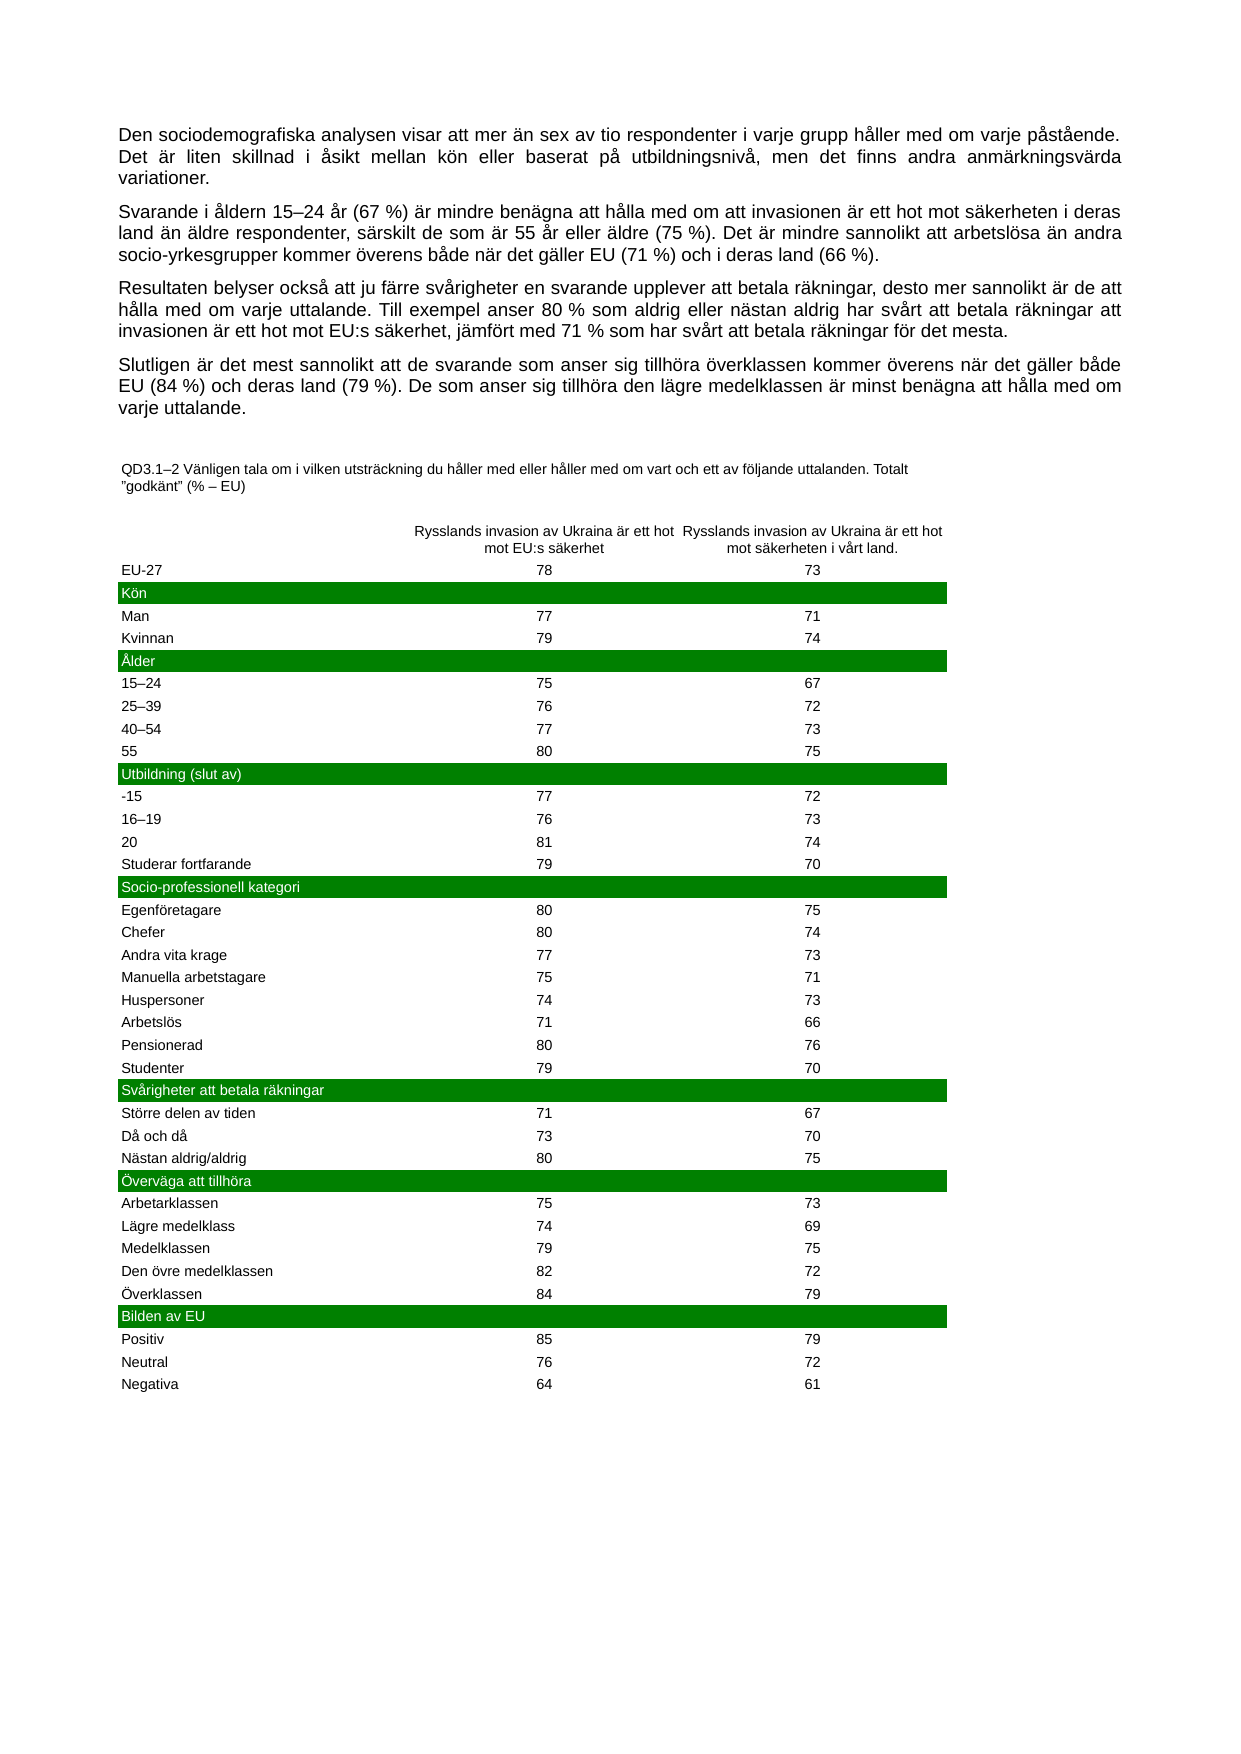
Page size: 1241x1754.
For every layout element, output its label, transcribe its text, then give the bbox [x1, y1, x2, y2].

table_cell 74 [678, 921, 947, 943]
table_cell 85 [410, 1328, 678, 1350]
table_cell Man [118, 604, 410, 627]
table_cell 76 [410, 808, 678, 830]
table_cell 74 [678, 830, 947, 853]
table_cell 71 [410, 1011, 678, 1034]
table_cell 71 [678, 604, 947, 627]
table_cell 69 [678, 1215, 947, 1237]
table_cell 20 [118, 830, 410, 853]
table_cell [678, 497, 947, 520]
table_cell 80 [410, 898, 678, 921]
table_cell 81 [410, 830, 678, 853]
table_cell Negativa [118, 1373, 410, 1396]
table_cell Arbetslös [118, 1011, 410, 1034]
table_cell [678, 1170, 947, 1192]
text Svarande i åldern 15–24 år (67 %) är mindre benägna att hålla med om att invasionen är ett hot mot säkerheten i deras land än äldre respondenter, särskilt de som är 55 år eller äldre (75 %). Det är mindre sannolikt att arbetslösa än andra socio-yrkesgrupper kommer överens både när det gäller EU (71 %) och i deras land (66 %). [118, 201, 1122, 265]
table_cell 70 [678, 1056, 947, 1079]
text Den sociodemografiska analysen visar att mer än sex av tio respondenter i varje grupp håller med om varje påstående. Det är liten skillnad i åsikt mellan kön eller baserat på utbildningsnivå, men det finns andra anmärkningsvärda variationer. [118, 124, 1122, 189]
table_cell [410, 1079, 678, 1102]
table_cell Arbetarklassen [118, 1192, 410, 1215]
table_cell 70 [678, 1124, 947, 1147]
table_cell 82 [410, 1260, 678, 1282]
table_cell Positiv [118, 1328, 410, 1350]
table_cell 64 [410, 1373, 678, 1396]
table_cell 78 [410, 559, 678, 582]
table_cell [410, 497, 678, 520]
table_cell 80 [410, 1034, 678, 1056]
table_cell Kvinnan [118, 627, 410, 649]
table_cell 76 [410, 695, 678, 717]
table_cell 76 [410, 1350, 678, 1373]
table_cell Studerar fortfarande [118, 853, 410, 876]
table_cell 79 [410, 627, 678, 649]
table_cell 72 [678, 1260, 947, 1282]
table_cell 73 [678, 718, 947, 740]
table_cell 40–54 [118, 718, 410, 740]
table_cell 15–24 [118, 672, 410, 695]
table_cell 79 [678, 1328, 947, 1350]
table_cell Neutral [118, 1350, 410, 1373]
table_cell 72 [678, 695, 947, 717]
table_cell [678, 763, 947, 785]
table_cell 73 [678, 808, 947, 830]
table_cell 16–19 [118, 808, 410, 830]
table_cell 77 [410, 604, 678, 627]
table_cell Kön [118, 582, 410, 604]
table_cell [410, 582, 678, 604]
table_cell 75 [410, 672, 678, 695]
table_cell Den övre medelklassen [118, 1260, 410, 1282]
table_cell 80 [410, 1147, 678, 1169]
table_cell Egenföretagare [118, 898, 410, 921]
table_cell Större delen av tiden [118, 1102, 410, 1124]
table_cell [410, 1305, 678, 1328]
table_cell Överväga att tillhöra [118, 1170, 410, 1192]
table_cell Rysslands invasion av Ukraina är ett hot mot EU:s säkerhet [410, 520, 678, 559]
text Slutligen är det mest sannolikt att de svarande som anser sig tillhöra överklassen kommer överens när det gäller både EU (84 %) och deras land (79 %). De som anser sig tillhöra den lägre medelklassen är minst benägna att hålla med om varje uttalande. [118, 354, 1122, 418]
table_cell [678, 1079, 947, 1102]
table_cell Andra vita krage [118, 944, 410, 966]
table_cell 73 [678, 989, 947, 1011]
table_cell 73 [410, 1124, 678, 1147]
table_cell [410, 876, 678, 898]
table_cell Manuella arbetstagare [118, 966, 410, 989]
table_cell 79 [678, 1283, 947, 1305]
table_cell Socio-professionell kategori [118, 876, 410, 898]
table_cell EU-27 [118, 559, 410, 582]
table_cell Nästan aldrig/aldrig [118, 1147, 410, 1169]
table_cell Bilden av EU [118, 1305, 410, 1328]
table_cell [678, 1305, 947, 1328]
table_cell 61 [678, 1373, 947, 1396]
table_cell 72 [678, 1350, 947, 1373]
table_cell Medelklassen [118, 1237, 410, 1260]
table_cell 67 [678, 672, 947, 695]
table_cell 75 [410, 966, 678, 989]
table_cell 77 [410, 718, 678, 740]
table_cell 71 [678, 966, 947, 989]
table_cell [410, 763, 678, 785]
table_cell 75 [678, 898, 947, 921]
table_cell 55 [118, 740, 410, 763]
table_cell -15 [118, 785, 410, 808]
table_cell 79 [410, 1056, 678, 1079]
table_cell 75 [678, 1147, 947, 1169]
text Resultaten belyser också att ju färre svårigheter en svarande upplever att betala räkningar, desto mer sannolikt är de att hålla med om varje uttalande. Till exempel anser 80 % som aldrig eller nästan aldrig har svårt att betala räkningar att invasionen är ett hot mot EU:s säkerhet, jämfört med 71 % som har svårt att betala räkningar för det mesta. [118, 277, 1122, 342]
table_cell 79 [410, 853, 678, 876]
table_cell Chefer [118, 921, 410, 943]
table_cell 72 [678, 785, 947, 808]
table_cell Då och då [118, 1124, 410, 1147]
table_cell [118, 497, 410, 520]
table_cell 74 [410, 989, 678, 1011]
table_cell [678, 582, 947, 604]
table_cell Pensionerad [118, 1034, 410, 1056]
table_cell 74 [678, 627, 947, 649]
table_cell Studenter [118, 1056, 410, 1079]
table_cell 84 [410, 1283, 678, 1305]
table_cell Utbildning (slut av) [118, 763, 410, 785]
table_cell Ålder [118, 650, 410, 672]
table_cell Överklassen [118, 1283, 410, 1305]
table_cell 71 [410, 1102, 678, 1124]
table_header QD3.1–2 Vänligen tala om i vilken utsträckning du håller med eller håller med om vart och ett av följande uttalanden. Totalt ”godkänt” (% – EU) [118, 458, 947, 497]
table_cell [678, 876, 947, 898]
table_cell 25–39 [118, 695, 410, 717]
table_cell 67 [678, 1102, 947, 1124]
table_cell 70 [678, 853, 947, 876]
table_cell 75 [678, 740, 947, 763]
table_cell [678, 650, 947, 672]
table_cell 73 [678, 944, 947, 966]
table_cell 80 [410, 740, 678, 763]
table_cell 75 [410, 1192, 678, 1215]
table_cell 75 [678, 1237, 947, 1260]
table_cell 73 [678, 1192, 947, 1215]
table_cell 74 [410, 1215, 678, 1237]
table_cell [118, 520, 410, 559]
table_cell Svårigheter att betala räkningar [118, 1079, 410, 1102]
table_cell 80 [410, 921, 678, 943]
table_cell 79 [410, 1237, 678, 1260]
table_cell [410, 650, 678, 672]
table_cell [410, 1170, 678, 1192]
table_cell 66 [678, 1011, 947, 1034]
table_cell Huspersoner [118, 989, 410, 1011]
table_cell Rysslands invasion av Ukraina är ett hot mot säkerheten i vårt land. [678, 520, 947, 559]
table_cell Lägre medelklass [118, 1215, 410, 1237]
table_cell 77 [410, 944, 678, 966]
table_cell 76 [678, 1034, 947, 1056]
table_cell 77 [410, 785, 678, 808]
table_cell 73 [678, 559, 947, 582]
